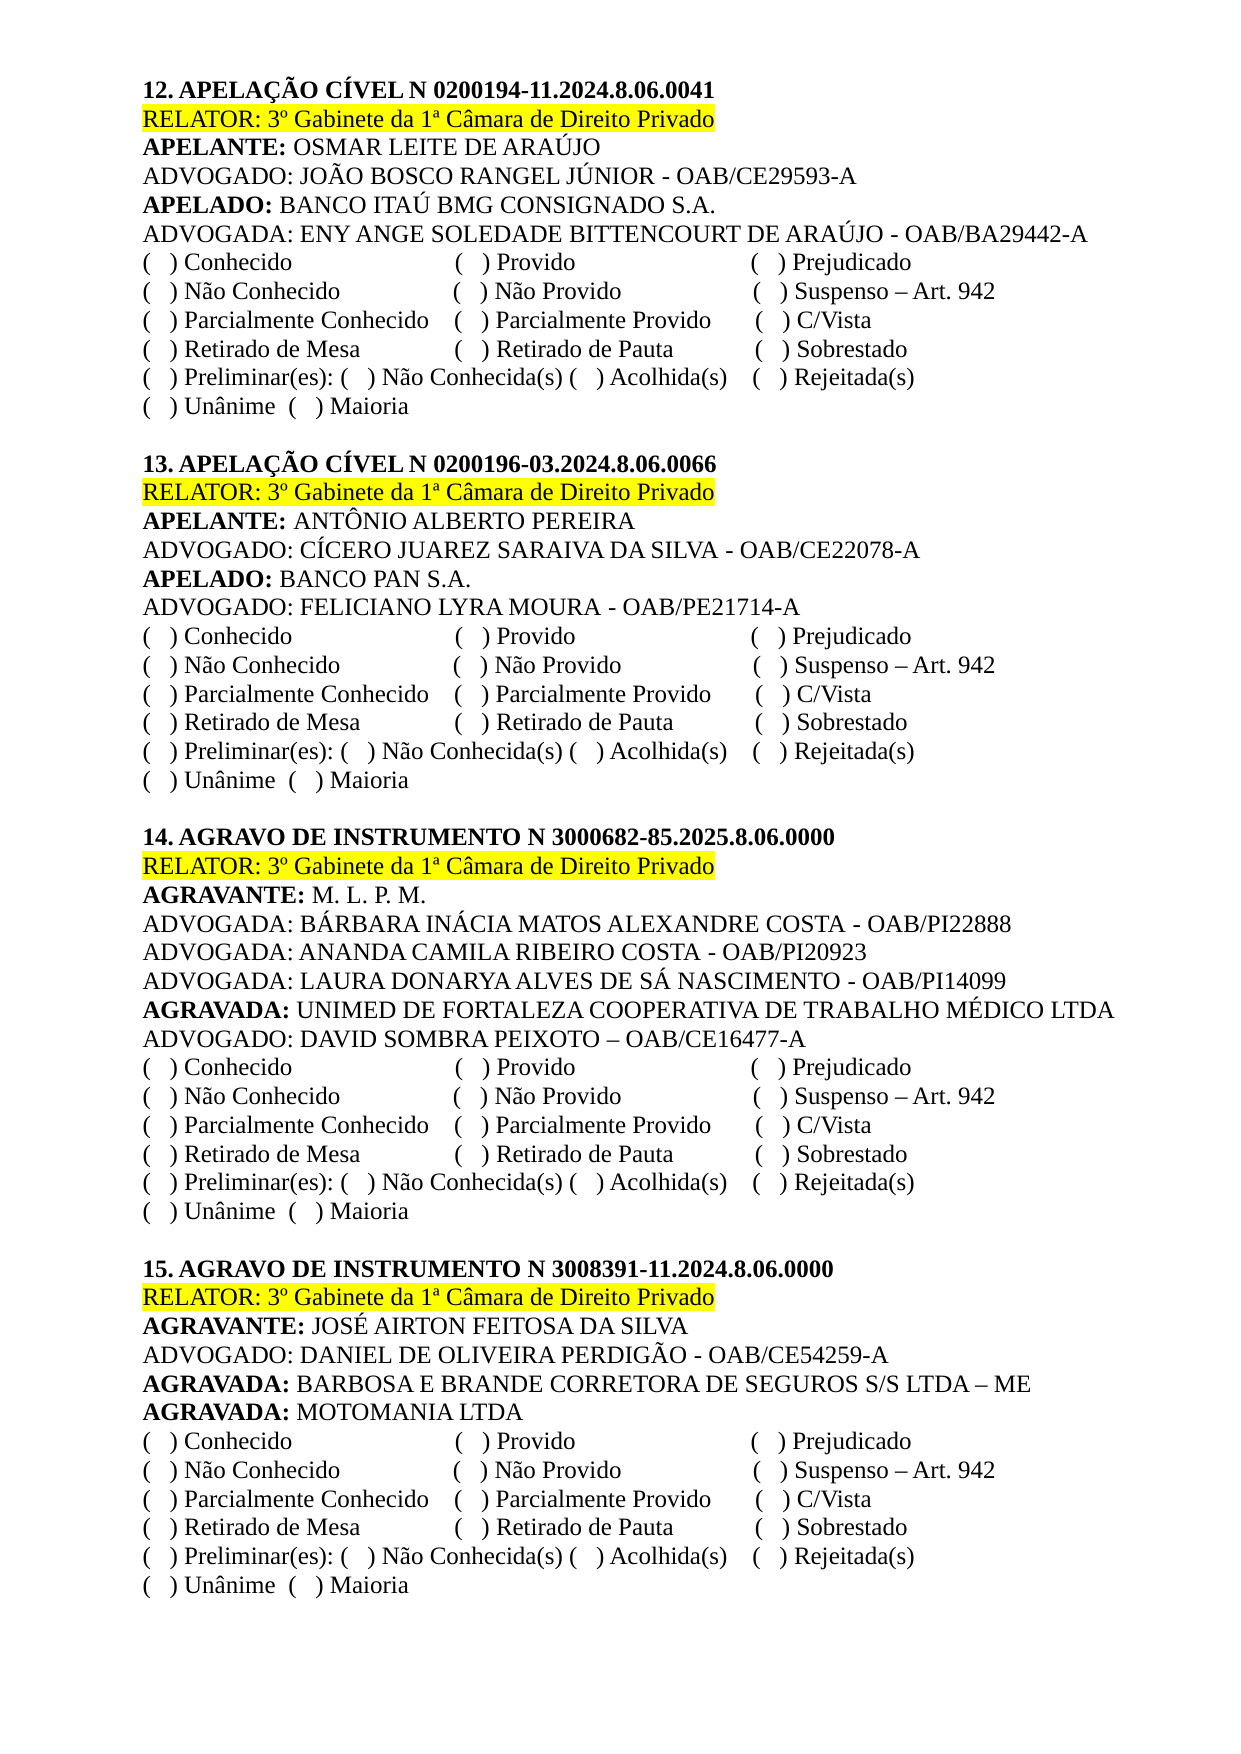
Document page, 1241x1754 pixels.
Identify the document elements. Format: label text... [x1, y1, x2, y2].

text ( ) Conhecido ( ) Provido ( ) Prejudicado [142, 1052, 1141, 1081]
text ( ) Preliminar(es): ( ) Não Conhecida(s) ( ) Acolhida(s) ( ) Rejeitada(s) [142, 362, 1141, 391]
text ( ) Preliminar(es): ( ) Não Conhecida(s) ( ) Acolhida(s) ( ) Rejeitada(s) [142, 736, 1141, 765]
text ( ) Retirado de Mesa ( ) Retirado de Pauta ( ) Sobrestado [142, 1512, 1141, 1541]
text 12. APELAÇÃO CÍVEL N 0200194-11.2024.8.06.0041 RELATOR: 3º Gabinete da 1ª Câmara de Direito Privado APELANTE: OSMAR LEITE DE ARAÚJO ADVOGADO: JOÃO BOSCO RANGEL JÚNIOR - OAB/CE29593-A APELADO: BANCO ITAÚ BMG CONSIGNADO S.A. ADVOGADA: ENY ANGE SOLEDADE BITTENCOURT DE ARAÚJO - OAB/BA29442-A ( ) Conhecido ( ) Provido ( ) Prejudicado [142, 75, 1141, 276]
text ( ) Unânime ( ) Maioria [142, 1196, 1141, 1225]
text 15. AGRAVO DE INSTRUMENTO N 3008391-11.2024.8.06.0000 RELATOR: 3º Gabinete da 1ª Câmara de Direito Privado AGRAVANTE: JOSÉ AIRTON FEITOSA DA SILVA ADVOGADO: DANIEL DE OLIVEIRA PERDIGÃO - OAB/CE54259-A AGRAVADA: BARBOSA E BRANDE CORRETORA DE SEGUROS S/S LTDA – ME [142, 1254, 1141, 1397]
text ( ) Retirado de Mesa ( ) Retirado de Pauta ( ) Sobrestado [142, 1139, 1141, 1167]
text ( ) Parcialmente Conhecido ( ) Parcialmente Provido ( ) C/Vista [142, 305, 1141, 334]
text ( ) Parcialmente Conhecido ( ) Parcialmente Provido ( ) C/Vista [142, 1110, 1141, 1139]
text ( ) Não Conhecido ( ) Não Provido ( ) Suspenso – Art. 942 [142, 276, 1141, 305]
text ( ) Preliminar(es): ( ) Não Conhecida(s) ( ) Acolhida(s) ( ) Rejeitada(s) [142, 1541, 1141, 1570]
text ( ) Retirado de Mesa ( ) Retirado de Pauta ( ) Sobrestado [142, 334, 1141, 362]
text ( ) Não Conhecido ( ) Não Provido ( ) Suspenso – Art. 942 [142, 1455, 1141, 1484]
text ( ) Não Conhecido ( ) Não Provido ( ) Suspenso – Art. 942 [142, 1081, 1141, 1110]
text ( ) Unânime ( ) Maioria [142, 391, 1141, 420]
text ( ) Não Conhecido ( ) Não Provido ( ) Suspenso – Art. 942 [142, 650, 1141, 679]
text ( ) Unânime ( ) Maioria [142, 765, 1141, 794]
text 14. AGRAVO DE INSTRUMENTO N 3000682-85.2025.8.06.0000 RELATOR: 3º Gabinete da 1ª Câmara de Direito Privado AGRAVANTE: M. L. P. M. ADVOGADA: BÁRBARA INÁCIA MATOS ALEXANDRE COSTA - OAB/PI22888 ADVOGADA: ANANDA CAMILA RIBEIRO COSTA - OAB/PI20923 ADVOGADA: LAURA DONARYA ALVES DE SÁ NASCIMENTO - OAB/PI14099 AGRAVADA: UNIMED DE FORTALEZA COOPERATIVA DE TRABALHO MÉDICO LTDA ADVOGADO: DAVID SOMBRA PEIXOTO – OAB/CE16477-A [142, 822, 1141, 1052]
text ( ) Unânime ( ) Maioria [142, 1570, 1141, 1599]
text ( ) Parcialmente Conhecido ( ) Parcialmente Provido ( ) C/Vista [142, 1484, 1141, 1512]
text ( ) Retirado de Mesa ( ) Retirado de Pauta ( ) Sobrestado [142, 707, 1141, 736]
text ( ) Preliminar(es): ( ) Não Conhecida(s) ( ) Acolhida(s) ( ) Rejeitada(s) [142, 1167, 1141, 1196]
text AGRAVADA: MOTOMANIA LTDA ( ) Conhecido ( ) Provido ( ) Prejudicado [142, 1397, 1141, 1455]
text 13. APELAÇÃO CÍVEL N 0200196-03.2024.8.06.0066 RELATOR: 3º Gabinete da 1ª Câmara de Direito Privado APELANTE: ANTÔNIO ALBERTO PEREIRA ADVOGADO: CÍCERO JUAREZ SARAIVA DA SILVA - OAB/CE22078-A APELADO: BANCO PAN S.A. ADVOGADO: FELICIANO LYRA MOURA - OAB/PE21714-A ( ) Conhecido ( ) Provido ( ) Prejudicado [142, 420, 1141, 650]
text ( ) Parcialmente Conhecido ( ) Parcialmente Provido ( ) C/Vista [142, 679, 1141, 707]
